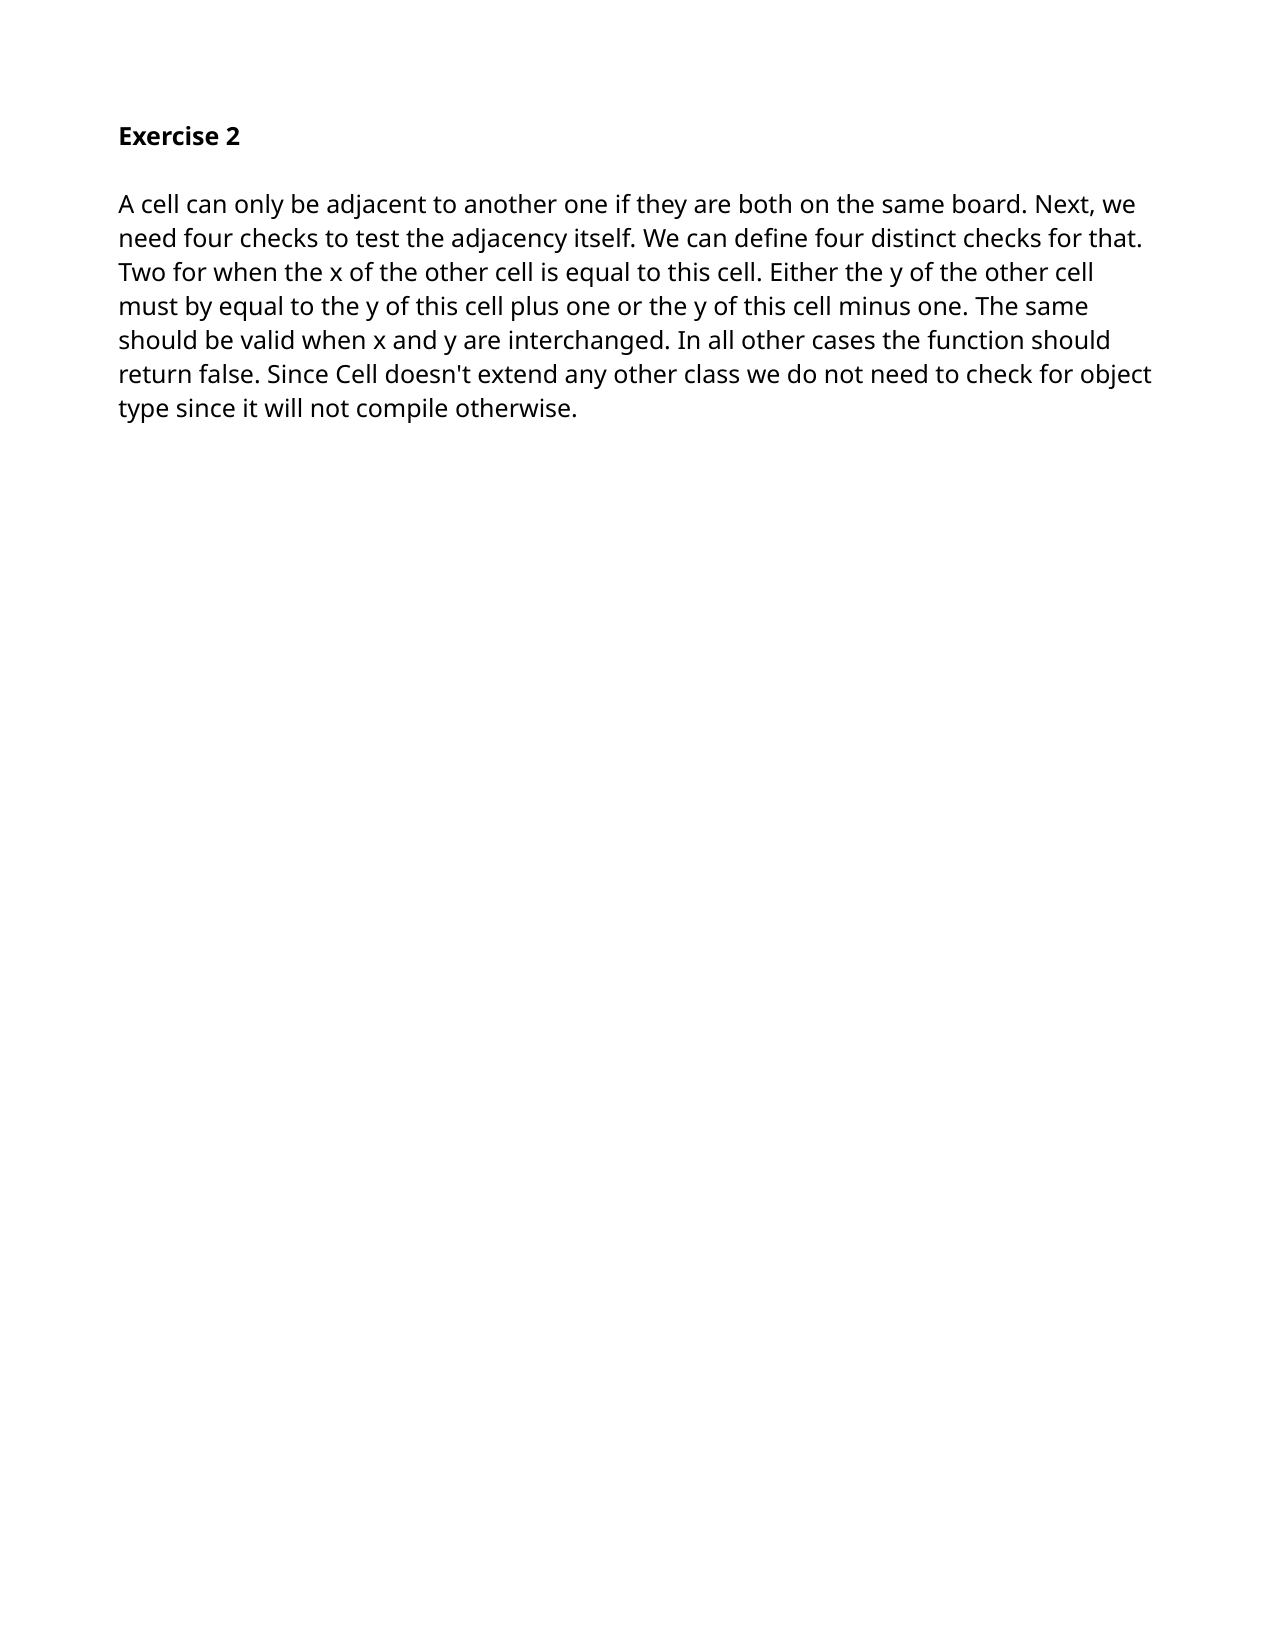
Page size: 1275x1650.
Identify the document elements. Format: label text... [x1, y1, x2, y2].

text Exercise 2 [118, 118, 1157, 152]
text A cell can only be adjacent to another one if they are both on the same board. Next, we need four checks to test the adjacency itself. We can define four distinct checks for that. Two for when the x of the other cell is equal to this cell. Either the y of the other cell must by equal to the y of this cell plus one or the y of this cell minus one. The same should be valid when x and y are interchanged. In all other cases the function should return false. Since Cell doesn't extend any other class we do not need to check for object type since it will not compile otherwise. [118, 186, 1157, 425]
